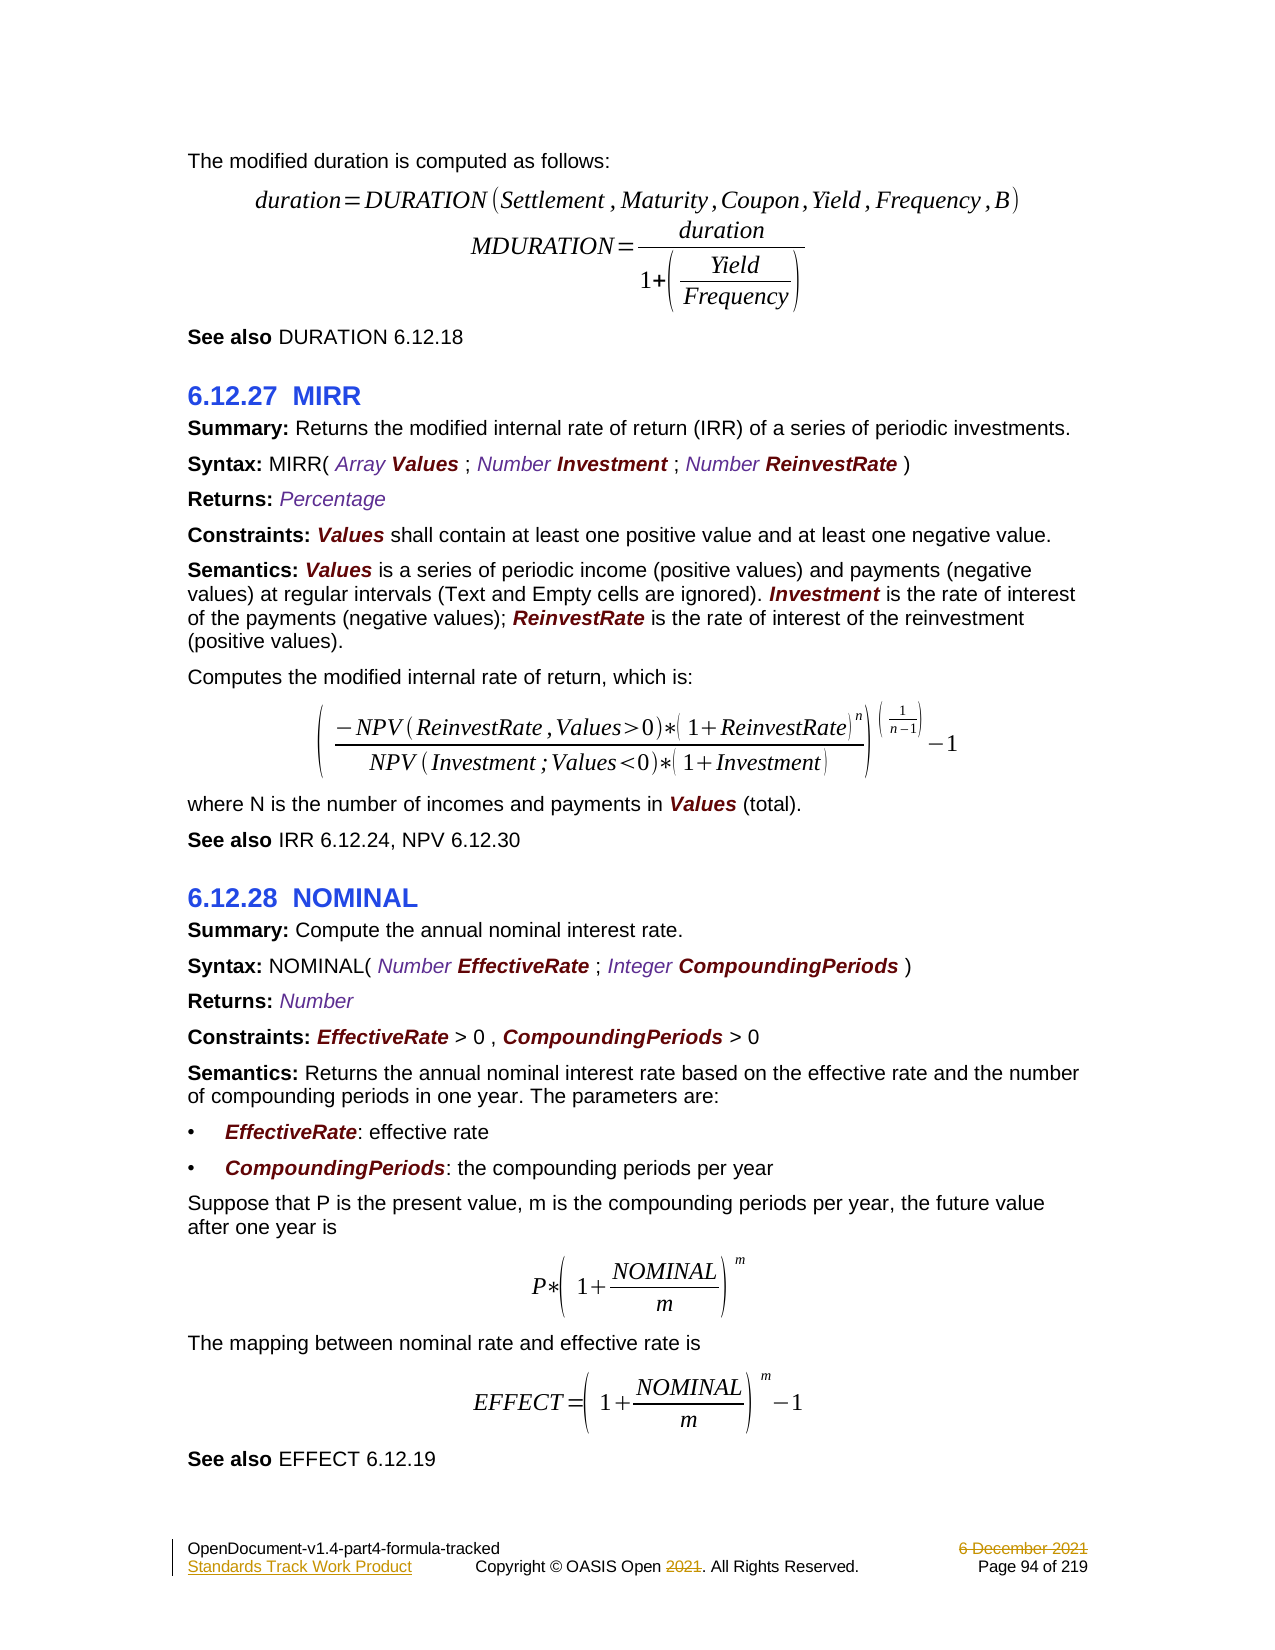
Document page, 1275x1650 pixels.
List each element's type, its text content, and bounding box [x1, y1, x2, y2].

text See also EFFECT 6.12.19 [187, 1448, 1088, 1471]
text Syntax: NOMINAL( Number EffectiveRate ; Integer CompoundingPeriods ) [187, 954, 1088, 978]
text Computes the modified internal rate of return, which is: [187, 665, 1088, 689]
text See also IRR 6.12.24, NPV 6.12.30 [187, 828, 1088, 852]
list CompoundingPeriods: the compounding periods per year [187, 1156, 1088, 1179]
text Constraints: Values shall contain at least one positive value and at least one negative value. [187, 523, 1088, 547]
text Semantics: Values is a series of periodic income (positive values) and payments (negative values) at regular intervals (Text and Empty cells are ignored). Investment is the rate of interest of the payments (negative values); ReinvestRate is the rate of interest of the reinvestment (positive values). [187, 559, 1088, 653]
text The modified duration is computed as follows: [187, 150, 1088, 173]
text Syntax: MIRR( Array Values ; Number Investment ; Number ReinvestRate ) [187, 452, 1088, 476]
subtitle MIRR [187, 380, 1088, 410]
text Returns: Percentage [187, 488, 1088, 511]
list EffectiveRate: effective rate [187, 1120, 1088, 1144]
text The mapping between nominal rate and effective rate is [187, 1331, 1088, 1355]
text Summary: Compute the annual nominal interest rate. [187, 919, 1088, 942]
text Returns: Number [187, 990, 1088, 1013]
text Constraints: EffectiveRate > 0 , CompoundingPeriods > 0 [187, 1026, 1088, 1049]
text Suppose that P is the present value, m is the compounding periods per year, the future value after one year is [187, 1192, 1088, 1239]
subtitle NOMINAL [187, 883, 1088, 913]
text See also DURATION 6.12.18 [187, 326, 1088, 349]
text where N is the number of incomes and payments in Values (total). [187, 792, 1088, 816]
text Summary: Returns the modified internal rate of return (IRR) of a series of periodic investments. [187, 416, 1088, 440]
text Semantics: Returns the annual nominal interest rate based on the effective rate and the number of compounding periods in one year. The parameters are: [187, 1061, 1088, 1108]
